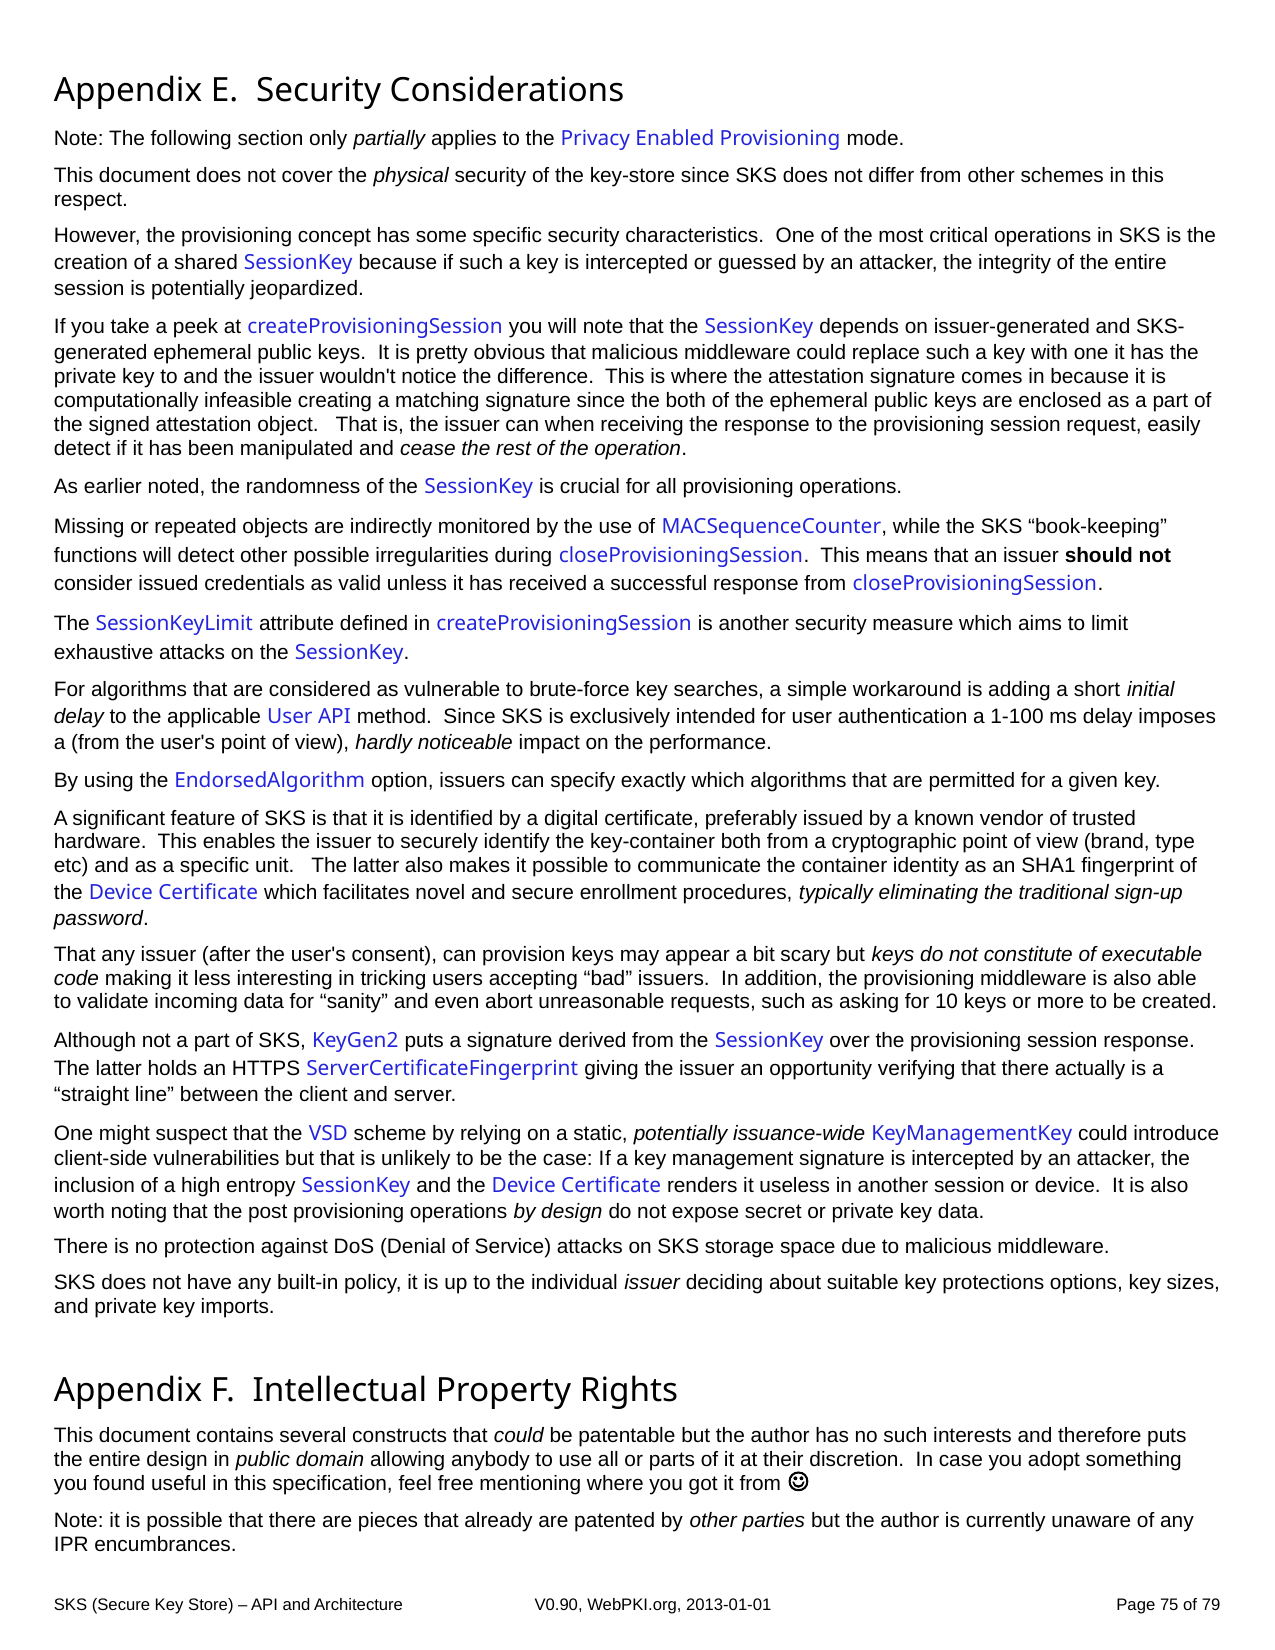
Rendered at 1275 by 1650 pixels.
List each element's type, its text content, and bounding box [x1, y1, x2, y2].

text The SessionKeyLimit attribute defined in createProvisioningSession is another security measure which aims to limit exhaustive attacks on the SessionKey. [54, 608, 1221, 665]
text For algorithms that are considered as vulnerable to brute-force key searches, a simple workaround is adding a short initial delay to the applicable User API method. Since SKS is exclusively intended for user authentication a 1-100 ms delay imposes a (from the user's point of view), hardly noticeable impact on the performance. [54, 677, 1221, 753]
text Note: it is possible that there are pieces that already are patented by other parties but the author is currently unaware of any IPR encumbrances. [54, 1507, 1221, 1555]
text There is no protection against DoS (Denial of Service) attacks on SKS storage space due to malicious middleware. [54, 1234, 1221, 1258]
text However, the provisioning concept has some specific security characteristics. One of the most critical operations in SKS is the creation of a shared SessionKey because if such a key is intercepted or guessed by an attacker, the integrity of the entire session is potentially jeopardized. [54, 223, 1221, 299]
subtitle Security Considerations [54, 66, 1221, 111]
text By using the EndorsedAlgorithm option, issuers can specify exactly which algorithms that are permitted for a given key. [54, 765, 1221, 794]
text If you take a peek at createProvisioningSession you will note that the SessionKey depends on issuer-generated and SKS-generated ephemeral public keys. It is pretty obvious that malicious middleware could replace such a key with one it has the private key to and the issuer wouldn't notice the difference. This is where the attestation signature comes in because it is computationally infeasible creating a matching signature since the both of the ephemeral public keys are enclosed as a part of the signed attestation object. That is, the issuer can when receiving the response to the provisioning session request, easily detect if it has been manipulated and cease the rest of the operation. [54, 311, 1221, 459]
text SKS does not have any built-in policy, it is up to the individual issuer deciding about suitable key protections options, key sizes, and private key imports. [54, 1270, 1221, 1318]
text A significant feature of SKS is that it is identified by a digital certificate, preferably issued by a known vendor of trusted hardware. This enables the issuer to securely identify the key-container both from a cryptographic point of view (brand, type etc) and as a specific unit. The latter also makes it possible to communicate the container identity as an SHA1 fingerprint of the Device Certificate which facilitates novel and secure enrollment procedures, typically eliminating the traditional sign-up password. [54, 805, 1221, 930]
text As earlier noted, the randomness of the SessionKey is crucial for all provisioning operations. [54, 471, 1221, 499]
text This document contains several constructs that could be patentable but the author has no such interests and therefore puts the entire design in public domain allowing anybody to use all or parts of it at their discretion. In case you adopt something you found useful in this specification, feel free mentioning where you got it from  [54, 1423, 1221, 1496]
text Missing or repeated objects are indirectly monitored by the use of MACSequenceCounter, while the SKS “book-keeping” functions will detect other possible irregularities during closeProvisioningSession. This means that an issuer should not consider issued credentials as valid unless it has received a successful response from closeProvisioningSession. [54, 511, 1221, 597]
subtitle Intellectual Property Rights [54, 1365, 1221, 1411]
text One might suspect that the VSD scheme by relying on a static, potentially issuance-wide KeyManagementKey could introduce client-side vulnerabilities but that is unlikely to be the case: If a key management signature is intercepted by an attacker, the inclusion of a high entropy SessionKey and the Device Certificate renders it useless in another session or device. It is also worth noting that the post provisioning operations by design do not expose secret or private key data. [54, 1118, 1221, 1222]
text That any issuer (after the user's consent), can provision keys may appear a bit scary but keys do not constitute of executable code making it less interesting in tricking users accepting “bad” issuers. In addition, the provisioning middleware is also able to validate incoming data for “sanity” and even abort unreasonable requests, such as asking for 10 keys or more to be created. [54, 941, 1221, 1013]
text This document does not cover the physical security of the key-store since SKS does not differ from other schemes in this respect. [54, 163, 1221, 211]
text Although not a part of SKS, KeyGen2 puts a signature derived from the SessionKey over the provisioning session response. The latter holds an HTTPS ServerCertificateFingerprint giving the issuer an opportunity verifying that there actually is a “straight line” between the client and server. [54, 1025, 1221, 1106]
text Note: The following section only partially applies to the Privacy Enabled Provisioning mode. [54, 123, 1221, 152]
